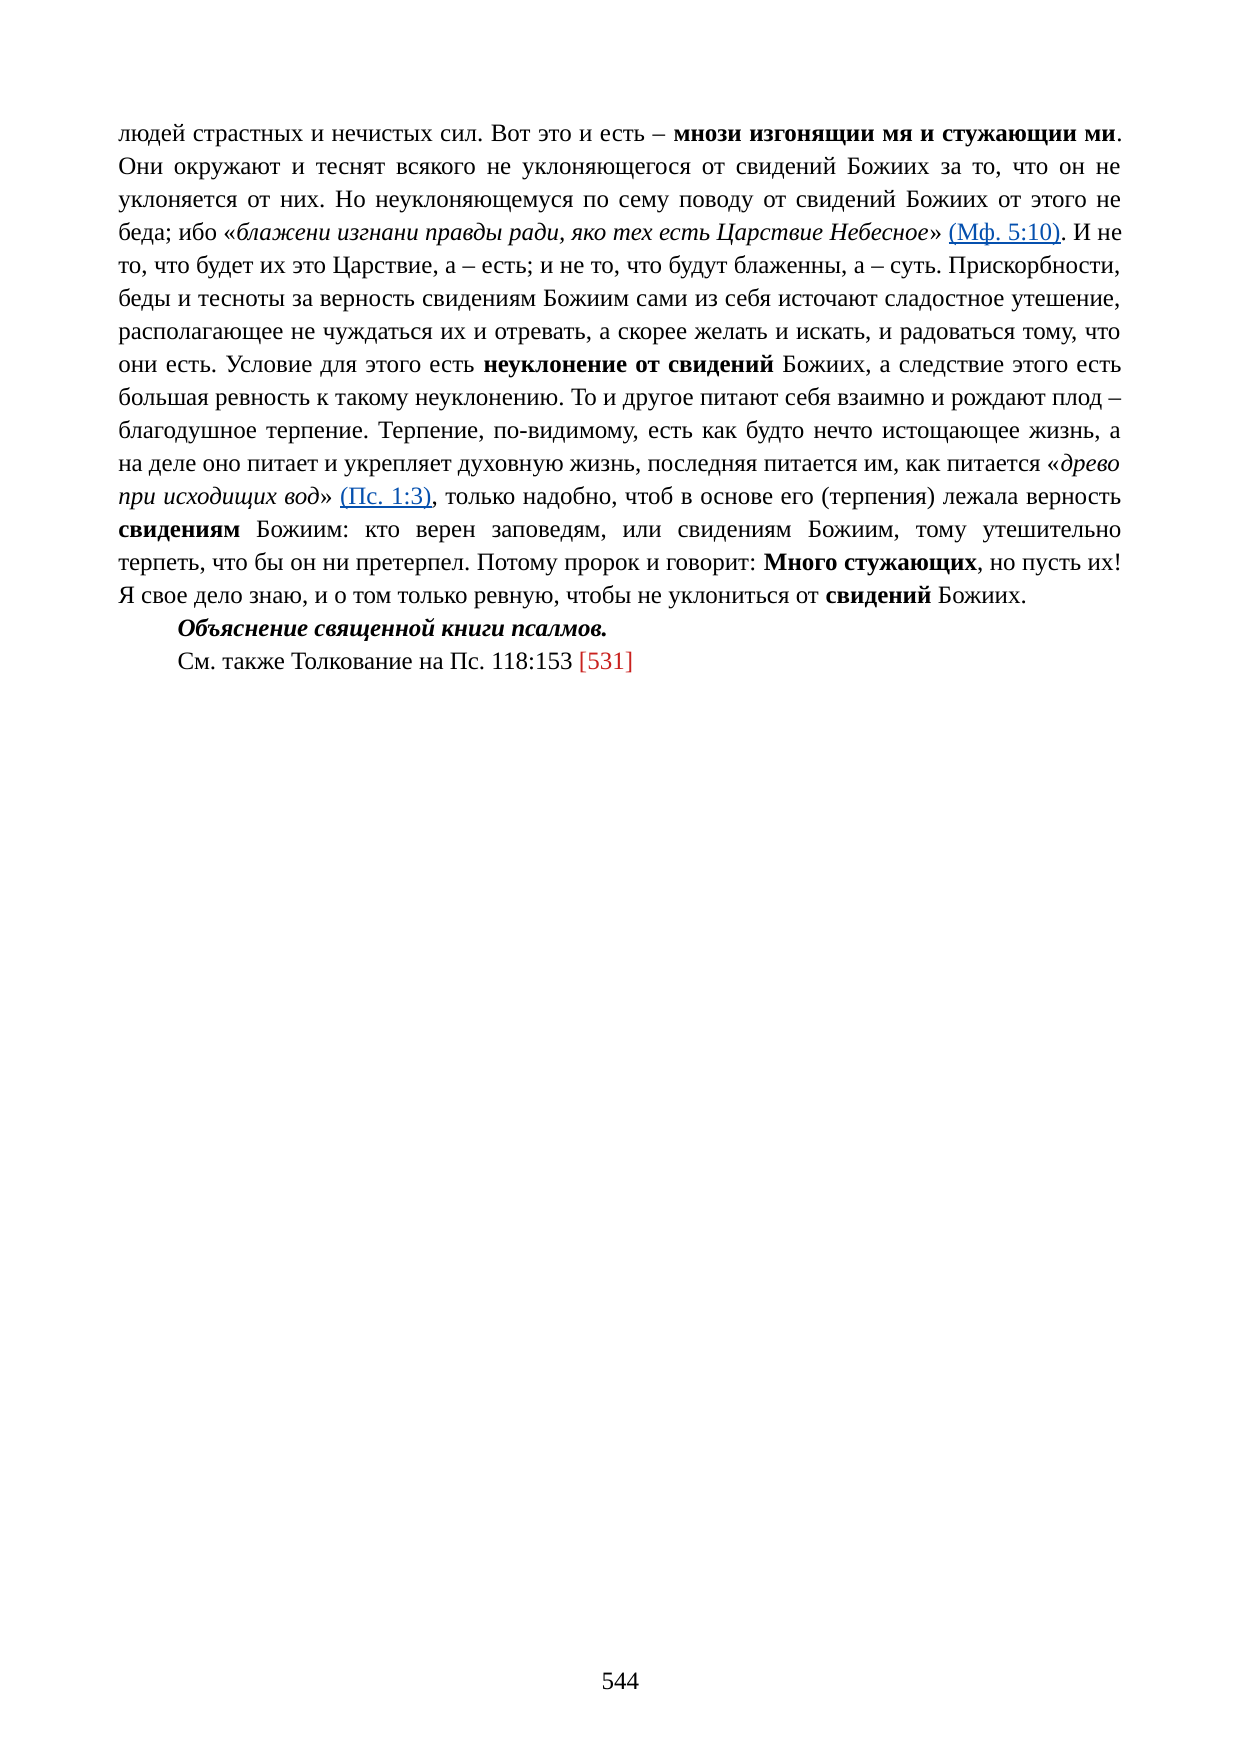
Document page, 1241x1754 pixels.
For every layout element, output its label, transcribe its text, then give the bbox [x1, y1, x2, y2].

text Объяснение священной книги псалмов. [118, 613, 1122, 642]
text людей страстных и нечистых сил. Вот это и есть – мнози изгонящии мя и стужающии ми. Они окружают и теснят всякого не уклоняющегося от свидений Божиих за то, что он не уклоняется от них. Но неуклоняющемуся по сему поводу от свидений Божиих от этого не беда; ибо «блажени изгнани правды ради, яко тех есть Царствие Небесное» (Мф. 5:10). И не то, что будет их это Царствие, а – есть; и не то, что будут блаженны, а – суть. Прискорбности, беды и тесноты за верность свидениям Божиим сами из себя источают сладостное утешение, располагающее не чуждаться их и отревать, а скорее желать и искать, и радоваться тому, что они есть. Условие для этого есть неуклонение от свидений Божиих, а следствие этого есть большая ревность к такому неуклонению. То и другое питают себя взаимно и рождают плод – благодушное терпение. Терпение, по-видимому, есть как будто нечто истощающее жизнь, а на деле оно питает и укрепляет духовную жизнь, последняя питается им, как питается «древо при исходищих вод» (Пс. 1:3), только надобно, чтоб в основе его (терпения) лежала верность свидениям Божиим: кто верен заповедям, или свидениям Божиим, тому утешительно терпеть, что бы он ни претерпел. Потому пророк и говорит: Много стужающих, но пусть их! Я свое дело знаю, и о том только ревную, чтобы не уклониться от свидений Божиих. [118, 118, 1122, 609]
text См. также Толкование на Пс. 118:153 [531] [118, 646, 1122, 675]
